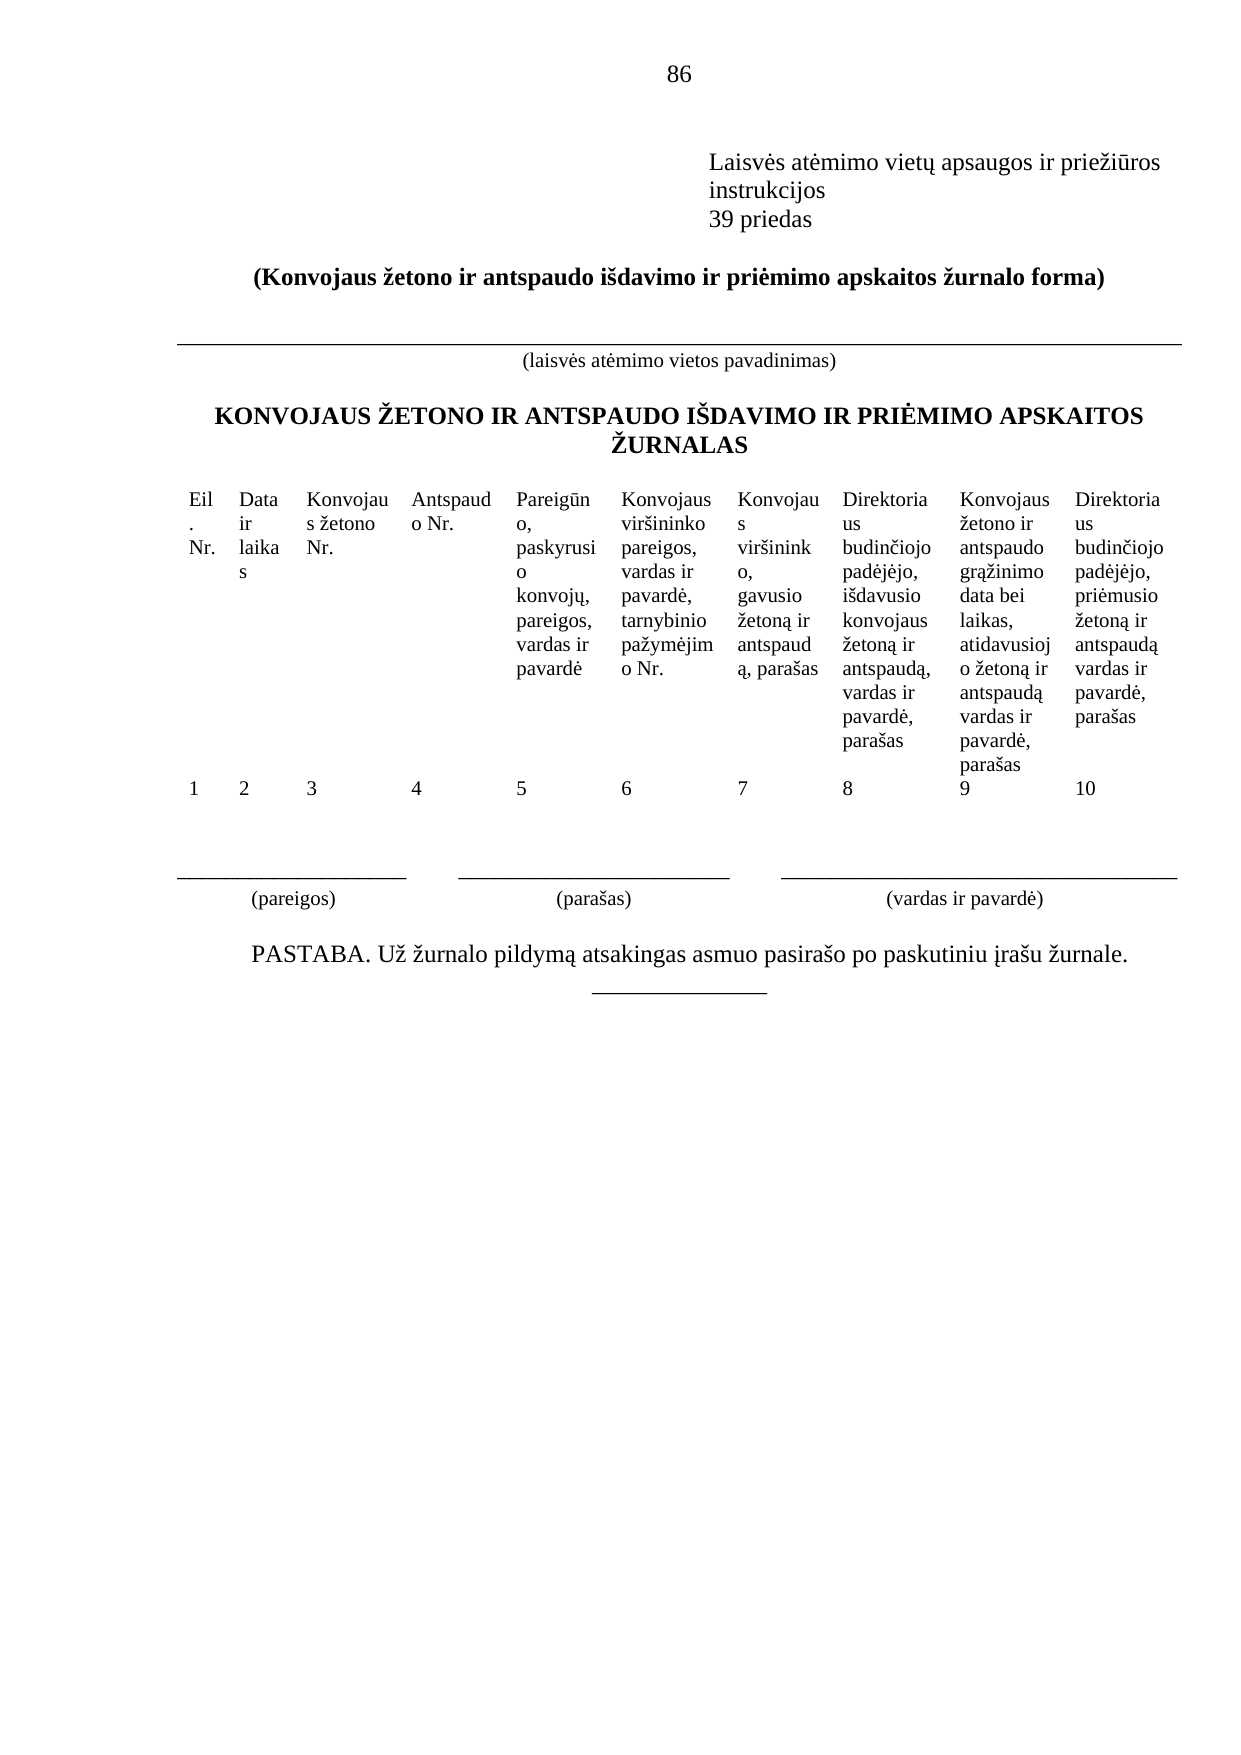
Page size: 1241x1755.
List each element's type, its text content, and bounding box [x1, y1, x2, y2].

table_cell 9 [948, 776, 1063, 800]
table_cell 1 [177, 776, 228, 800]
table_cell 5 [505, 776, 610, 800]
table_cell [1064, 800, 1181, 824]
table_header Pareigūno, paskyrusio konvojų, pareigos, vardas ir pavardė [505, 487, 610, 776]
table_cell 10 [1064, 776, 1181, 800]
table_cell 4 [400, 776, 505, 800]
table_cell [726, 800, 831, 824]
table_cell 6 [610, 776, 726, 800]
table_cell 2 [228, 776, 295, 800]
text instrukcijos [177, 176, 1181, 204]
table_cell [831, 800, 948, 824]
table_header Eil. Nr. [177, 487, 228, 776]
table_header Data ir laikas [228, 487, 295, 776]
table_header Antspaudo Nr. [400, 487, 505, 776]
text 39 priedas [177, 204, 1181, 233]
table_cell [610, 800, 726, 824]
table_cell [295, 800, 400, 824]
table_cell [400, 800, 505, 824]
table_header Konvojaus viršininko pareigos, vardas ir pavardė, tarnybinio pažymėjimo Nr. [610, 487, 726, 776]
table_header Direktoriaus budinčiojo padėjėjo, išdavusio konvojaus žetoną ir antspaudą, vardas ir pavardė, parašas [831, 487, 948, 776]
text Laisvės atėmimo vietų apsaugos ir priežiūros [177, 147, 1181, 176]
table_cell [948, 800, 1063, 824]
table_cell 3 [295, 776, 400, 800]
table_cell [177, 800, 228, 824]
text (laisvės atėmimo vietos pavadinimas) [177, 348, 1181, 372]
table_header Konvojaus viršininko, gavusio žetoną ir antspaudą, parašas [726, 487, 831, 776]
table_header Direktoriaus budinčiojo padėjėjo, priėmusio žetoną ir antspaudą vardas ir pavardė, parašas [1064, 487, 1181, 776]
table_cell 8 [831, 776, 948, 800]
text (pareigos) (parašas) (vardas ir pavardė) [177, 882, 1181, 910]
text PASTABA. Už žurnalo pildymą atsakingas asmuo pasirašo po paskutiniu įrašu žurnale. [177, 939, 1181, 968]
table_cell 7 [726, 776, 831, 800]
table_header Konvojaus žetono ir antspaudo grąžinimo data bei laikas, atidavusiojo žetoną ir antspaudą vardas ir pavardė, parašas [948, 487, 1063, 776]
text ______________ [177, 968, 1181, 997]
table_cell [228, 800, 295, 824]
text (Konvojaus žetono ir antspaudo išdavimo ir priėmimo apskaitos žurnalo forma) [177, 262, 1181, 291]
table_cell [505, 800, 610, 824]
table_header Konvojaus žetono Nr. [295, 487, 400, 776]
text KONVOJAUS ŽETONO IR ANTSPAUDO IŠDAVIMO IR PRIĖMIMO APSKAITOS ŽURNALAS [177, 401, 1181, 458]
